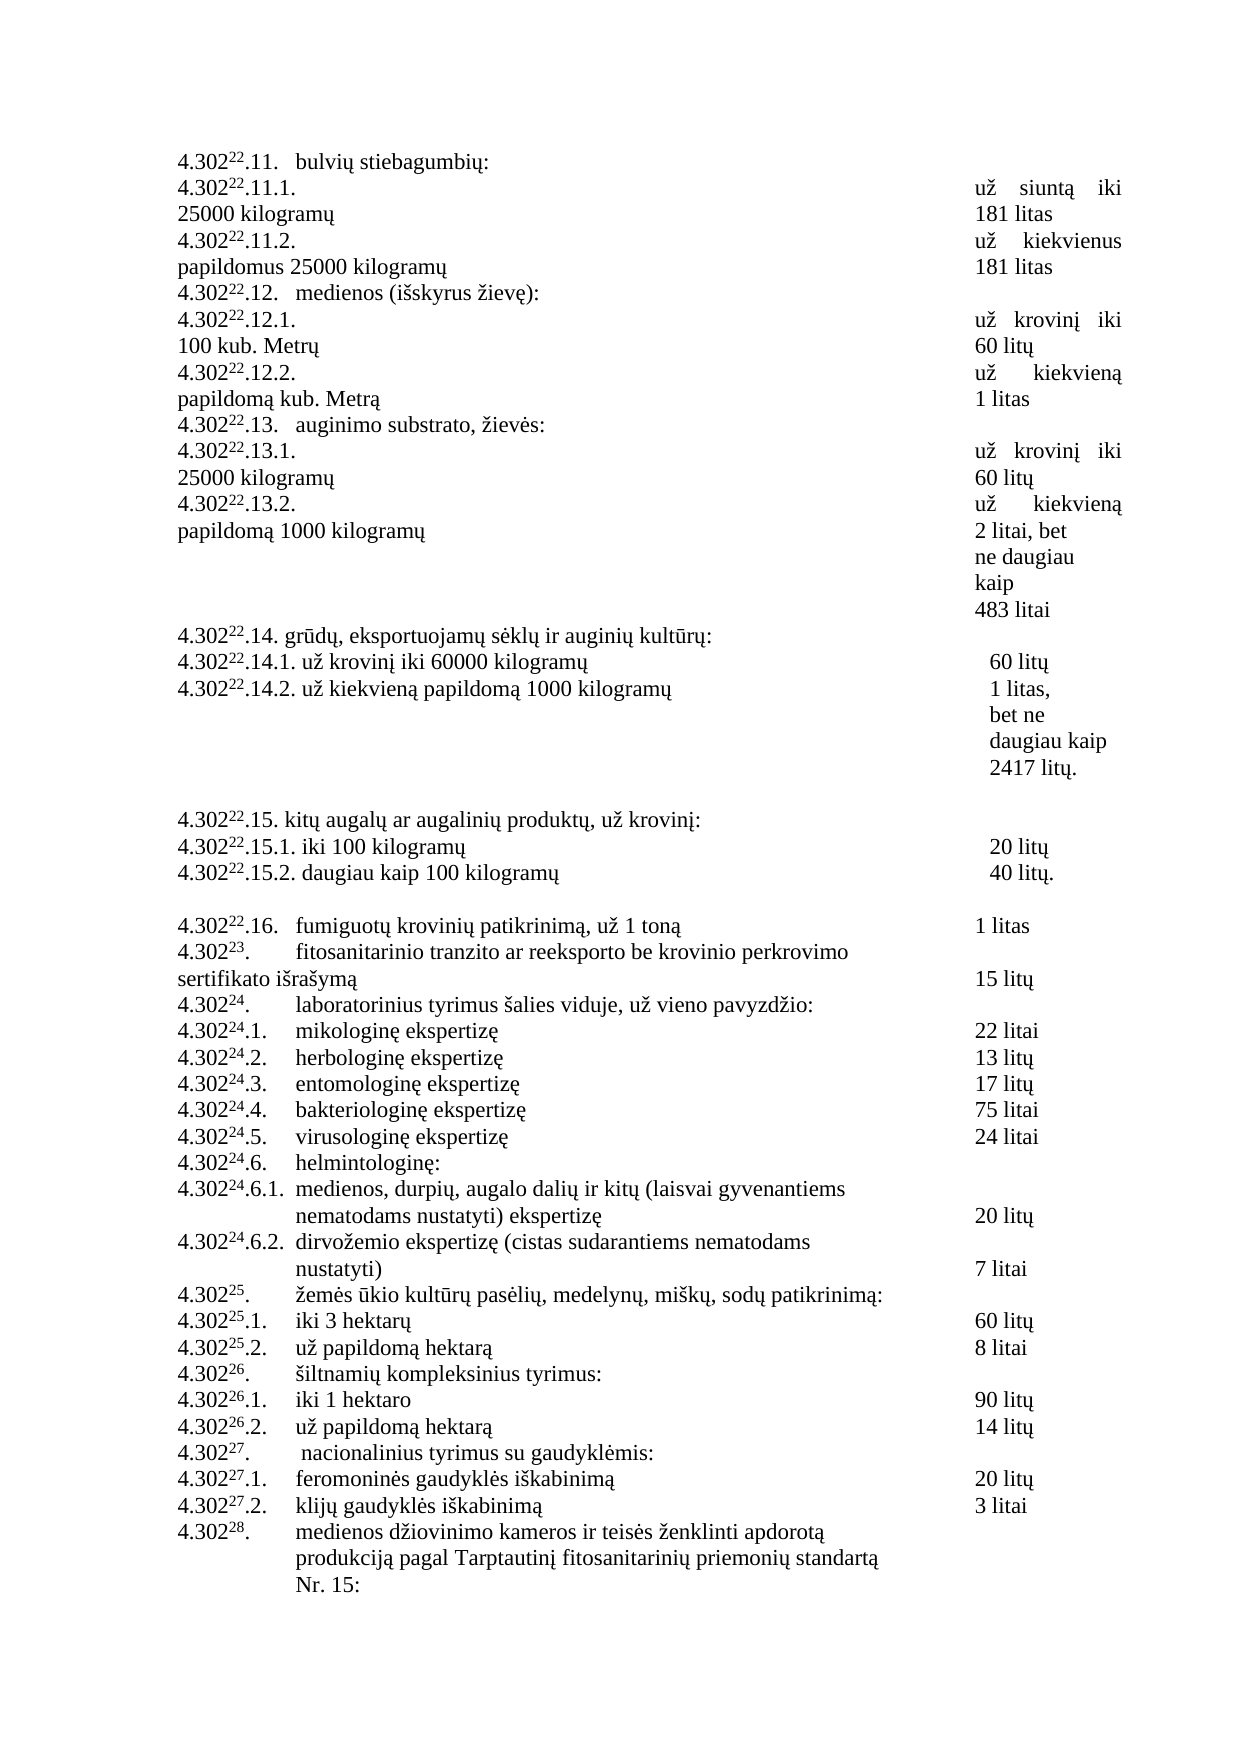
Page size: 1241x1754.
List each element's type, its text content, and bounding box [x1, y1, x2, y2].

text bet ne [177, 701, 1122, 727]
text 4.30223. fitosanitarinio tranzito ar reeksporto be krovinio perkrovimo [177, 938, 1122, 965]
text 2417 litų. [177, 754, 1122, 780]
text 4.30224.6. helmintologinę: [177, 1149, 1122, 1176]
text 4.30224.6.1. medienos, durpių, augalo dalių ir kitų (laisvai gyvenantiems [177, 1176, 1122, 1202]
text 4.30226. šiltnamių kompleksinius tyrimus: [177, 1360, 1122, 1386]
text 4.30222.13.1. už krovinį iki 25000 kilogramų 60 litų [177, 438, 1122, 490]
text 4.30222.12. medienos (išskyrus žievę): [177, 279, 1122, 306]
text sertifikato išrašymą 15 litų [177, 965, 1122, 991]
text 4.30227.2. klijų gaudyklės iškabinimą 3 litai [177, 1492, 1122, 1518]
text 4.30224. laboratorinius tyrimus šalies viduje, už vieno pavyzdžio: [177, 991, 1122, 1017]
text 4.30224.4. bakteriologinę ekspertizę 75 litai [177, 1096, 1122, 1123]
text 4.30222.16. fumiguotų krovinių patikrinimą, už 1 toną 1 litas [177, 912, 1122, 938]
text 4.30222.12.1. už krovinį iki 100 kub. Metrų 60 litų [177, 306, 1122, 358]
text 4.30222.12.2. už kiekvieną papildomą kub. Metrą 1 litas [177, 358, 1122, 411]
text 4.30224.1. mikologinę ekspertizę 22 litai [177, 1017, 1122, 1044]
text 4.30227.1. feromoninės gaudyklės iškabinimą 20 litų [177, 1465, 1122, 1492]
text 4.30225.2. už papildomą hektarą 8 litai [177, 1334, 1122, 1360]
text 4.30222.13.2. už kiekvieną papildomą 1000 kilogramų 2 litai, bet [177, 490, 1122, 543]
text 4.30228. medienos džiovinimo kameros ir teisės ženklinti apdorotą [177, 1518, 1122, 1544]
text 4.30222.11. bulvių stiebagumbių: [177, 148, 1122, 174]
text nematodams nustatyti) ekspertizę 20 litų [177, 1202, 1122, 1228]
text 4.30224.2. herbologinę ekspertizę 13 litų [177, 1044, 1122, 1070]
text 4.30225.1. iki 3 hektarų 60 litų [177, 1307, 1122, 1334]
text kaip [974, 569, 1122, 596]
text 4.30226.2. už papildomą hektarą 14 litų [177, 1413, 1122, 1439]
text 4.30222.11.2. už kiekvienus papildomus 25000 kilogramų 181 litas [177, 227, 1122, 279]
text 4.30225. žemės ūkio kultūrų pasėlių, medelynų, miškų, sodų patikrinimą: [177, 1281, 1122, 1307]
text 4.30222.14.1. už krovinį iki 60000 kilogramų 60 litų [177, 648, 1122, 675]
text 4.30222.15.1. iki 100 kilogramų 20 litų [177, 833, 1122, 859]
text daugiau kaip [177, 727, 1122, 754]
text 4.30222.15.2. daugiau kaip 100 kilogramų 40 litų. [177, 859, 1122, 886]
text 4.30222.14. grūdų, eksportuojamų sėklų ir auginių kultūrų: [177, 622, 1122, 648]
text 483 litai [974, 596, 1122, 622]
text Nr. 15: [177, 1571, 1122, 1597]
text 4.30226.1. iki 1 hektaro 90 litų [177, 1386, 1122, 1413]
text ne daugiau [974, 543, 1122, 569]
text 4.30222.15. kitų augalų ar augalinių produktų, už krovinį: [177, 807, 1122, 833]
text 4.30222.11.1. už siuntą iki 25000 kilogramų 181 litas [177, 174, 1122, 227]
text 4.30224.6.2. dirvožemio ekspertizę (cistas sudarantiems nematodams [177, 1228, 1122, 1254]
text 4.30224.3. entomologinę ekspertizę 17 litų [177, 1070, 1122, 1096]
text produkciją pagal Tarptautinį fitosanitarinių priemonių standartą [177, 1544, 1122, 1571]
text 4.30222.13. auginimo substrato, žievės: [177, 411, 1122, 438]
text 4.30227. nacionalinius tyrimus su gaudyklėmis: [177, 1439, 1122, 1465]
text 4.30222.14.2. už kiekvieną papildomą 1000 kilogramų 1 litas, [177, 675, 1122, 701]
text nustatyti) 7 litai [177, 1254, 1122, 1281]
text 4.30224.5. virusologinę ekspertizę 24 litai [177, 1123, 1122, 1149]
